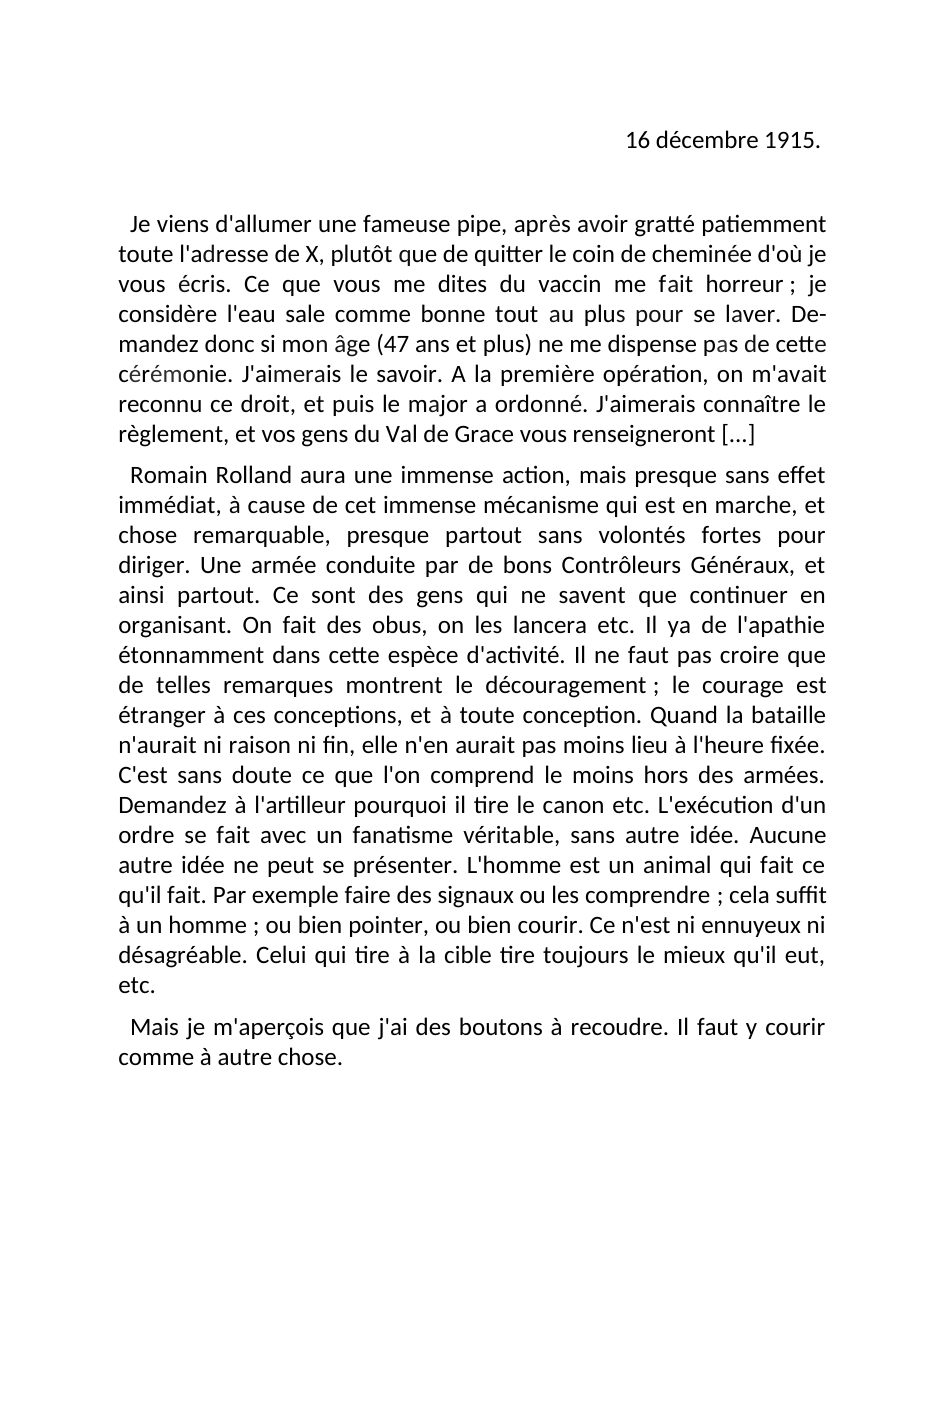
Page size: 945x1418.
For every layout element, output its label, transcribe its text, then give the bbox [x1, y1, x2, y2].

text Je viens d'allumer une fameuse pipe, après avoir gratté patiemment toute l'adresse de X, plutôt que de quitter le coin de cheminée d'où je vous écris. Ce que vous me dites du vaccin me fait horreur ; je considère l'eau sale comme bonne tout au plus pour se laver. De­mandez donc si mon âge (47 ans et plus) ne me dispense pas de cette cérémonie. J'aimerais le savoir. A la première opération, on m'avait reconnu ce droit, et puis le major a ordonné. J'aimerais connaître le règlement, et vos gens du Val de Grace vous renseigneront [...] [118, 213, 827, 448]
text 16 décembre 1915. [118, 130, 827, 155]
text Romain Rolland aura une immense action, mais presque sans effet immédiat, à cause de cet immense mécanisme qui est en marche, et chose remarquable, presque partout sans volontés fortes pour diriger. Une armée conduite par de bons Contrôleurs Généraux, et ainsi partout. Ce sont des gens qui ne savent que continuer en organisant. On fait des obus, on les lancera etc. Il ya de l'apathie étonnamment dans cette espèce d'activité. Il ne faut pas croire que de tel­les remarques montrent le découragement ; le courage est étranger à ces conceptions, et à toute conception. Quand la bataille n'aurait ni raison ni fin, elle n'en aurait pas moins lieu à l'heure fixée. C'est sans doute ce que l'on comprend le moins hors des armées. Demandez à l'artilleur pourquoi il tire le canon etc. L'exécution d'un ordre se fait avec un fanatisme vérita­ble, sans autre idée. Aucune autre idée ne peut se présenter. L'homme est un animal qui fait ce qu'il fait. Par exemple faire des signaux ou les comprendre ; cela suffit à un homme ; ou bien pointer, ou bien courir. Ce n'est ni ennuyeux ni désagréable. Celui qui tire à la cible tire toujours le mieux qu'il eut, etc. [118, 465, 827, 1000]
text Mais je m'aperçois que j'ai des boutons à recoudre. Il faut y courir comme à autre chose. [118, 1017, 827, 1072]
